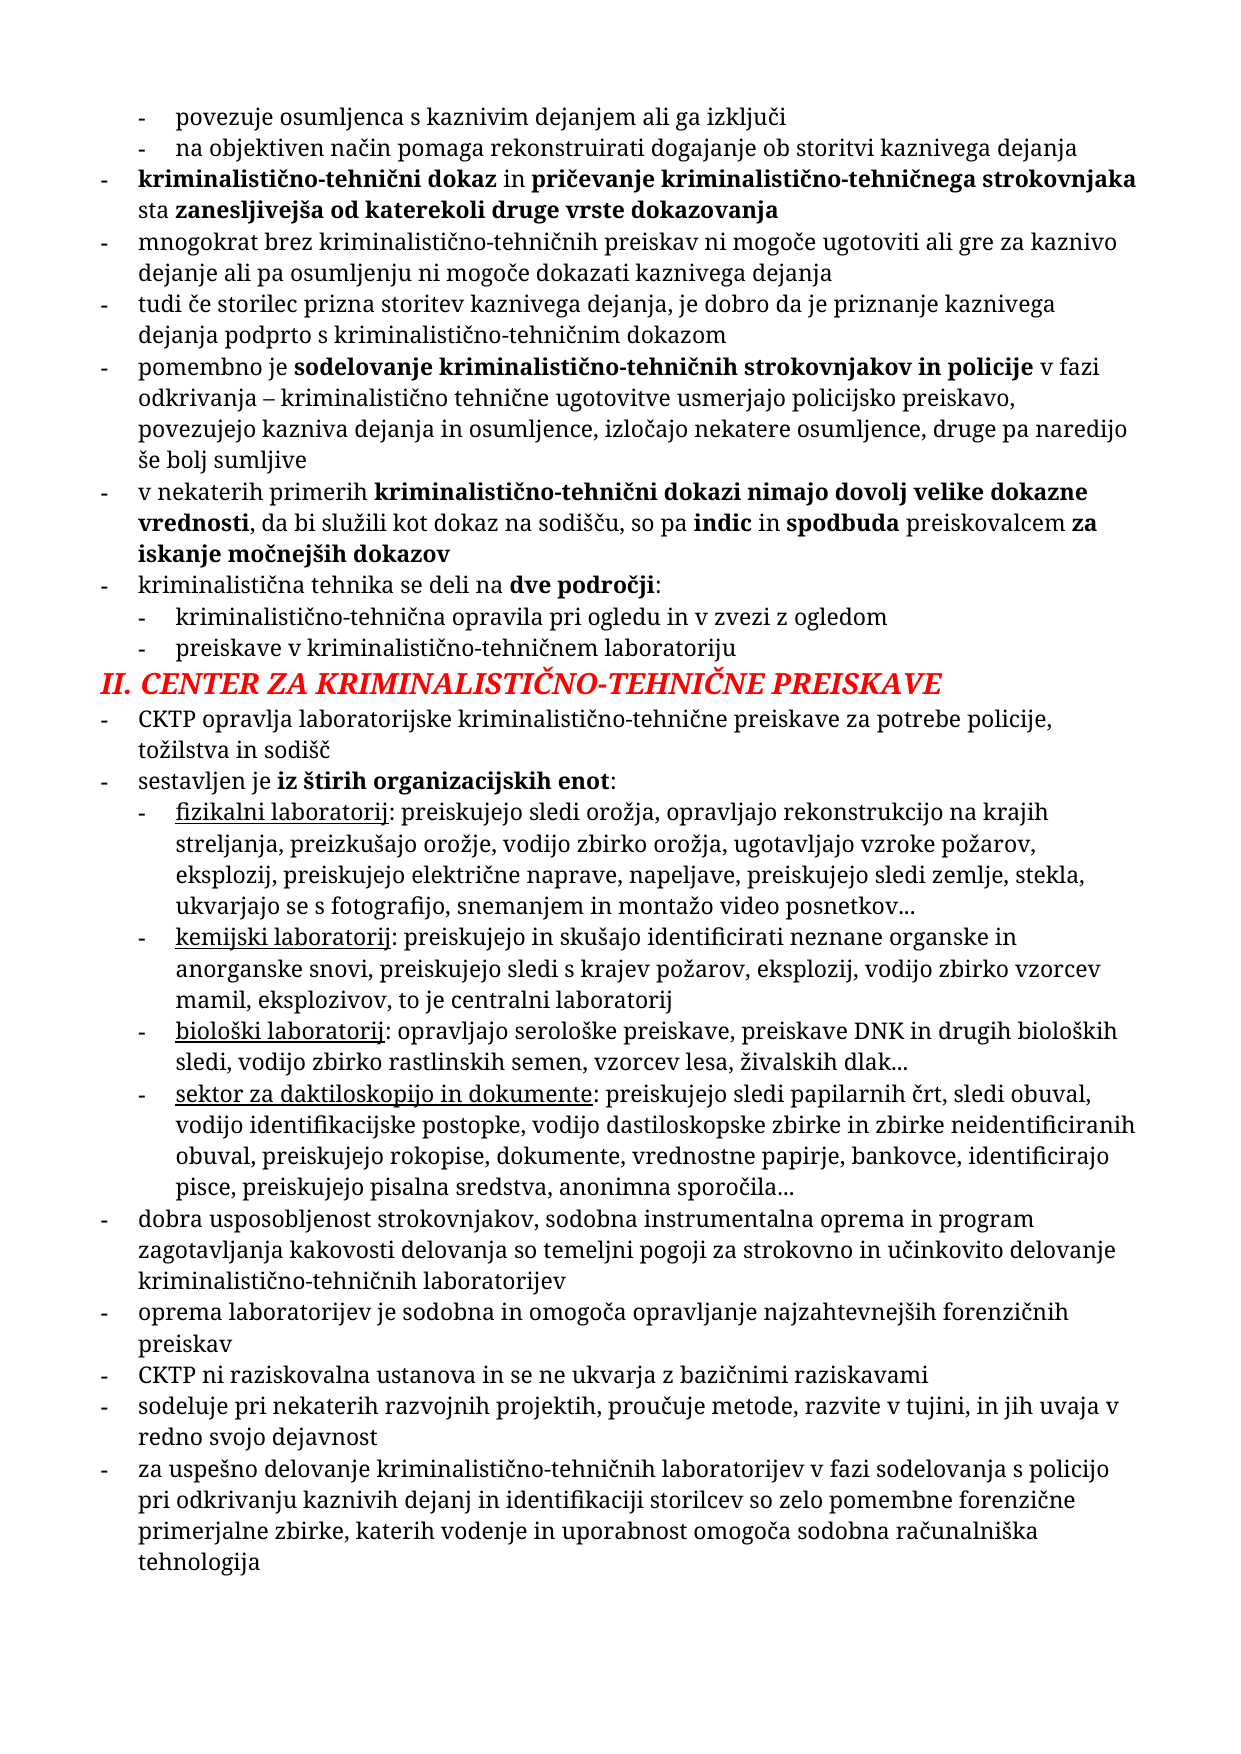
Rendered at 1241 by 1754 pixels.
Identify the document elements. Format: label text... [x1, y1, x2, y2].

list povezuje osumljenca s kaznivim dejanjem ali ga izključi [138, 100, 1140, 132]
list biološki laboratorij: opravljajo serološke preiskave, preiskave DNK in drugih bioloških sledi, vodijo zbirko rastlinskih semen, vzorcev lesa, živalskih dlak... [138, 1015, 1140, 1078]
list na objektiven način pomaga rekonstruirati dogajanje ob storitvi kaznivega dejanja [138, 132, 1140, 163]
list kriminalistično-tehnična opravila pri ogledu in v zvezi z ogledom [138, 600, 1140, 632]
list oprema laboratorijev je sodobna in omogoča opravljanje najzahtevnejših forenzičnih preiskav [100, 1296, 1140, 1359]
subtitle II. CENTER ZA KRIMINALISTIČNO-TEHNIČNE PREISKAVE [100, 663, 1140, 703]
list sodeluje pri nekaterih razvojnih projektih, proučuje metode, razvite v tujini, in jih uvaja v redno svojo dejavnost [100, 1390, 1140, 1453]
list mnogokrat brez kriminalistično-tehničnih preiskav ni mogoče ugotoviti ali gre za kaznivo dejanje ali pa osumljenju ni mogoče dokazati kaznivega dejanja [100, 225, 1140, 288]
list preiskave v kriminalistično-tehničnem laboratoriju [138, 632, 1140, 663]
list sestavljen je iz štirih organizacijskih enot: [100, 765, 1140, 796]
list kemijski laboratorij: preiskujejo in skušajo identificirati neznane organske in anorganske snovi, preiskujejo sledi s krajev požarov, eksplozij, vodijo zbirko vzorcev mamil, eksplozivov, to je centralni laboratorij [138, 921, 1140, 1015]
list sektor za daktiloskopijo in dokumente: preiskujejo sledi papilarnih črt, sledi obuval, vodijo identifikacijske postopke, vodijo dastiloskopske zbirke in zbirke neidentificiranih obuval, preiskujejo rokopise, dokumente, vrednostne papirje, bankovce, identificirajo pisce, preiskujejo pisalna sredstva, anonimna sporočila... [138, 1078, 1140, 1203]
list dobra usposobljenost strokovnjakov, sodobna instrumentalna oprema in program zagotavljanja kakovosti delovanja so temeljni pogoji za strokovno in učinkovito delovanje kriminalistično-tehničnih laboratorijev [100, 1203, 1140, 1296]
list kriminalistično-tehnični dokaz in pričevanje kriminalistično-tehničnega strokovnjaka sta zanesljivejša od katerekoli druge vrste dokazovanja [100, 163, 1140, 225]
list tudi če storilec prizna storitev kaznivega dejanja, je dobro da je priznanje kaznivega dejanja podprto s kriminalistično-tehničnim dokazom [100, 288, 1140, 350]
list v nekaterih primerih kriminalistično-tehnični dokazi nimajo dovolj velike dokazne vrednosti, da bi služili kot dokaz na sodišču, so pa indic in spodbuda preiskovalcem za iskanje močnejših dokazov [100, 475, 1140, 569]
list CKTP ni raziskovalna ustanova in se ne ukvarja z bazičnimi raziskavami [100, 1359, 1140, 1390]
list fizikalni laboratorij: preiskujejo sledi orožja, opravljajo rekonstrukcijo na krajih streljanja, preizkušajo orožje, vodijo zbirko orožja, ugotavljajo vzroke požarov, eksplozij, preiskujejo električne naprave, napeljave, preiskujejo sledi zemlje, stekla, ukvarjajo se s fotografijo, snemanjem in montažo video posnetkov... [138, 796, 1140, 921]
list za uspešno delovanje kriminalistično-tehničnih laboratorijev v fazi sodelovanja s policijo pri odkrivanju kaznivih dejanj in identifikaciji storilcev so zelo pomembne forenzične primerjalne zbirke, katerih vodenje in uporabnost omogoča sodobna računalniška tehnologija [100, 1453, 1140, 1578]
list CKTP opravlja laboratorijske kriminalistično-tehnične preiskave za potrebe policije, tožilstva in sodišč [100, 703, 1140, 765]
list pomembno je sodelovanje kriminalistično-tehničnih strokovnjakov in policije v fazi odkrivanja – kriminalistično tehnične ugotovitve usmerjajo policijsko preiskavo, povezujejo kazniva dejanja in osumljence, izločajo nekatere osumljence, druge pa naredijo še bolj sumljive [100, 350, 1140, 475]
list kriminalistična tehnika se deli na dve področji: [100, 569, 1140, 600]
